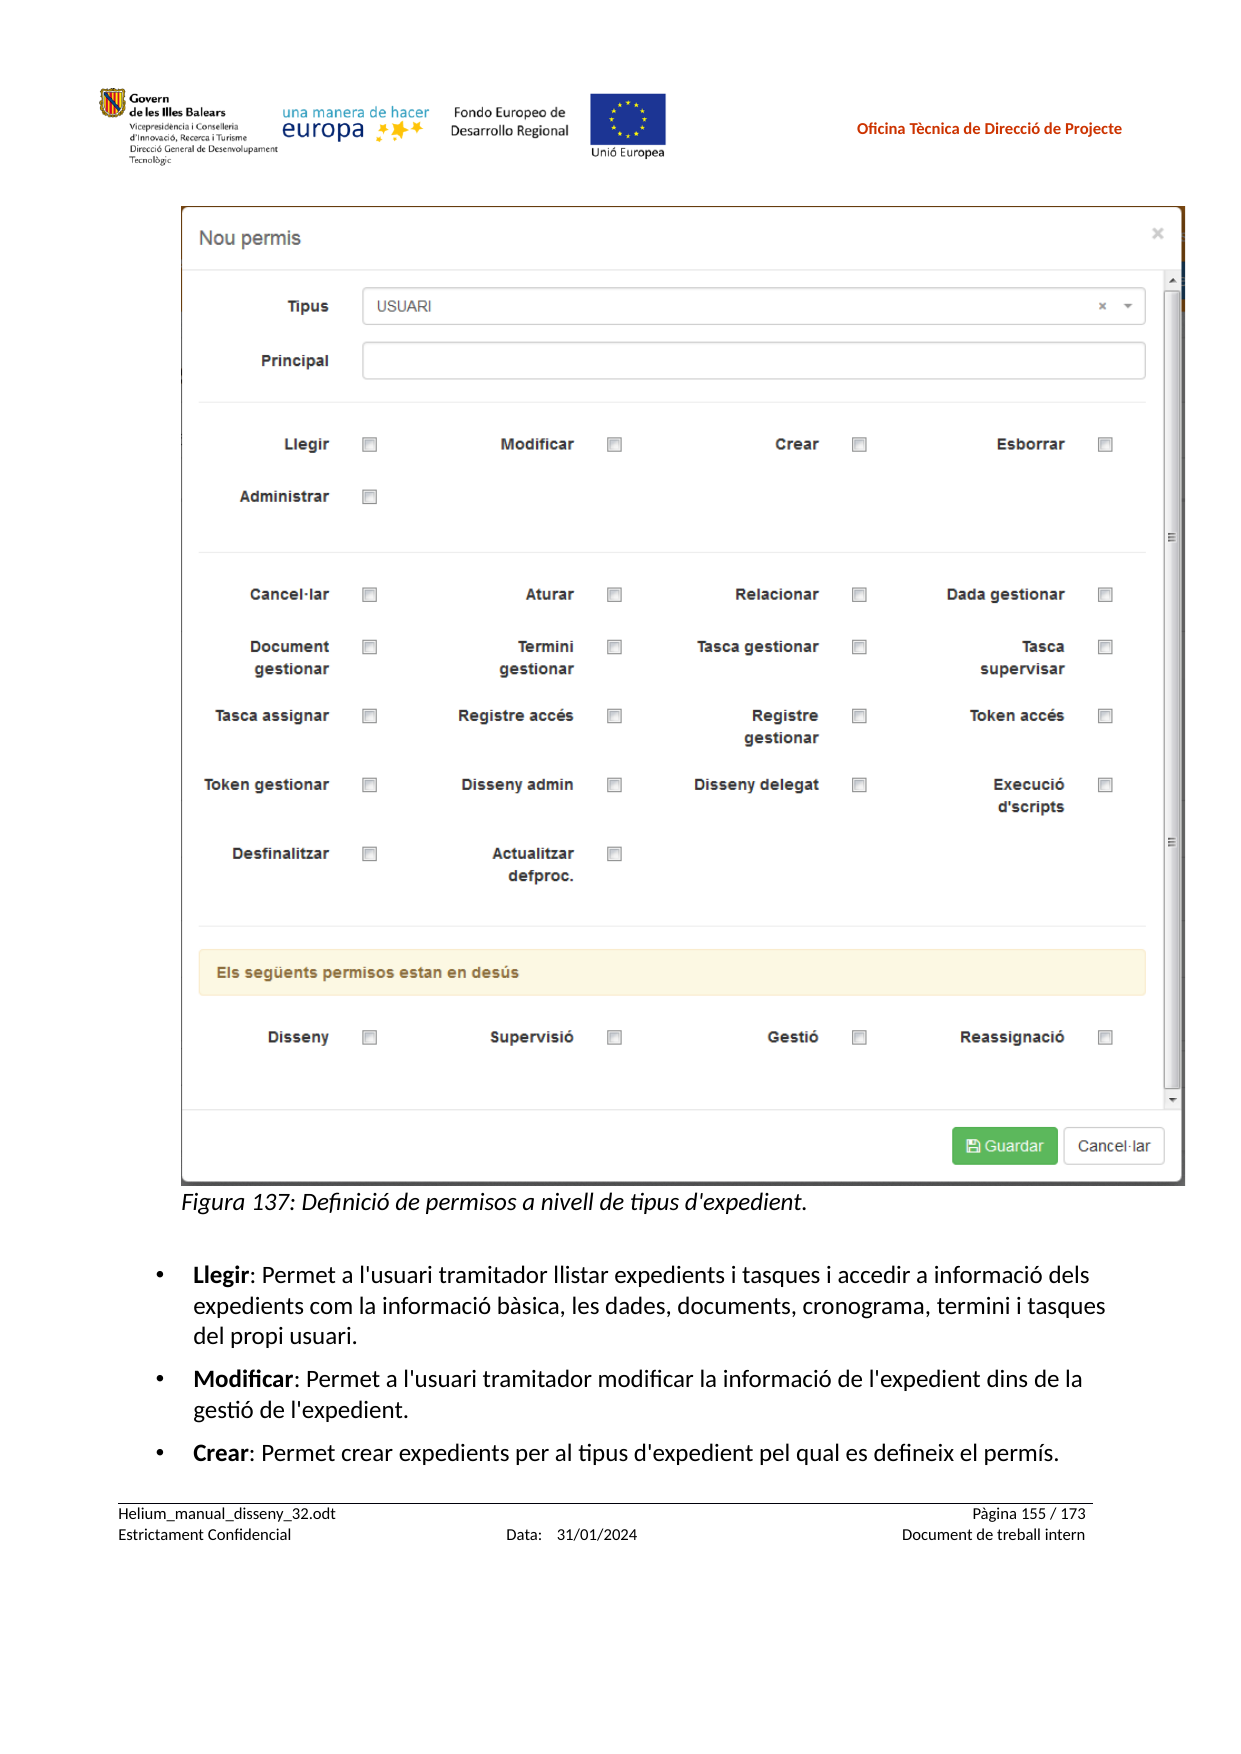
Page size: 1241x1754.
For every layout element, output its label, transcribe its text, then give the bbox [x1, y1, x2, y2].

list Modificar: Permet a l'usuari tramitador modificar la informació de l'expedient dins de la gestió de l'expedient. [156, 1363, 1122, 1424]
picture [181, 206, 1185, 1186]
picture [99, 87, 668, 166]
text Figura 137: Definició de permisos a nivell de tipus d'expedient. [181, 1186, 1185, 1216]
list Crear: Permet crear expedients per al tipus d'expedient pel qual es defineix el permís. [156, 1437, 1122, 1467]
list Llegir: Permet a l'usuari tramitador llistar expedients i tasques i accedir a informació dels expedients com la informació bàsica, les dades, documents, cronograma, termini i tasques del propi usuari. [156, 1259, 1122, 1351]
